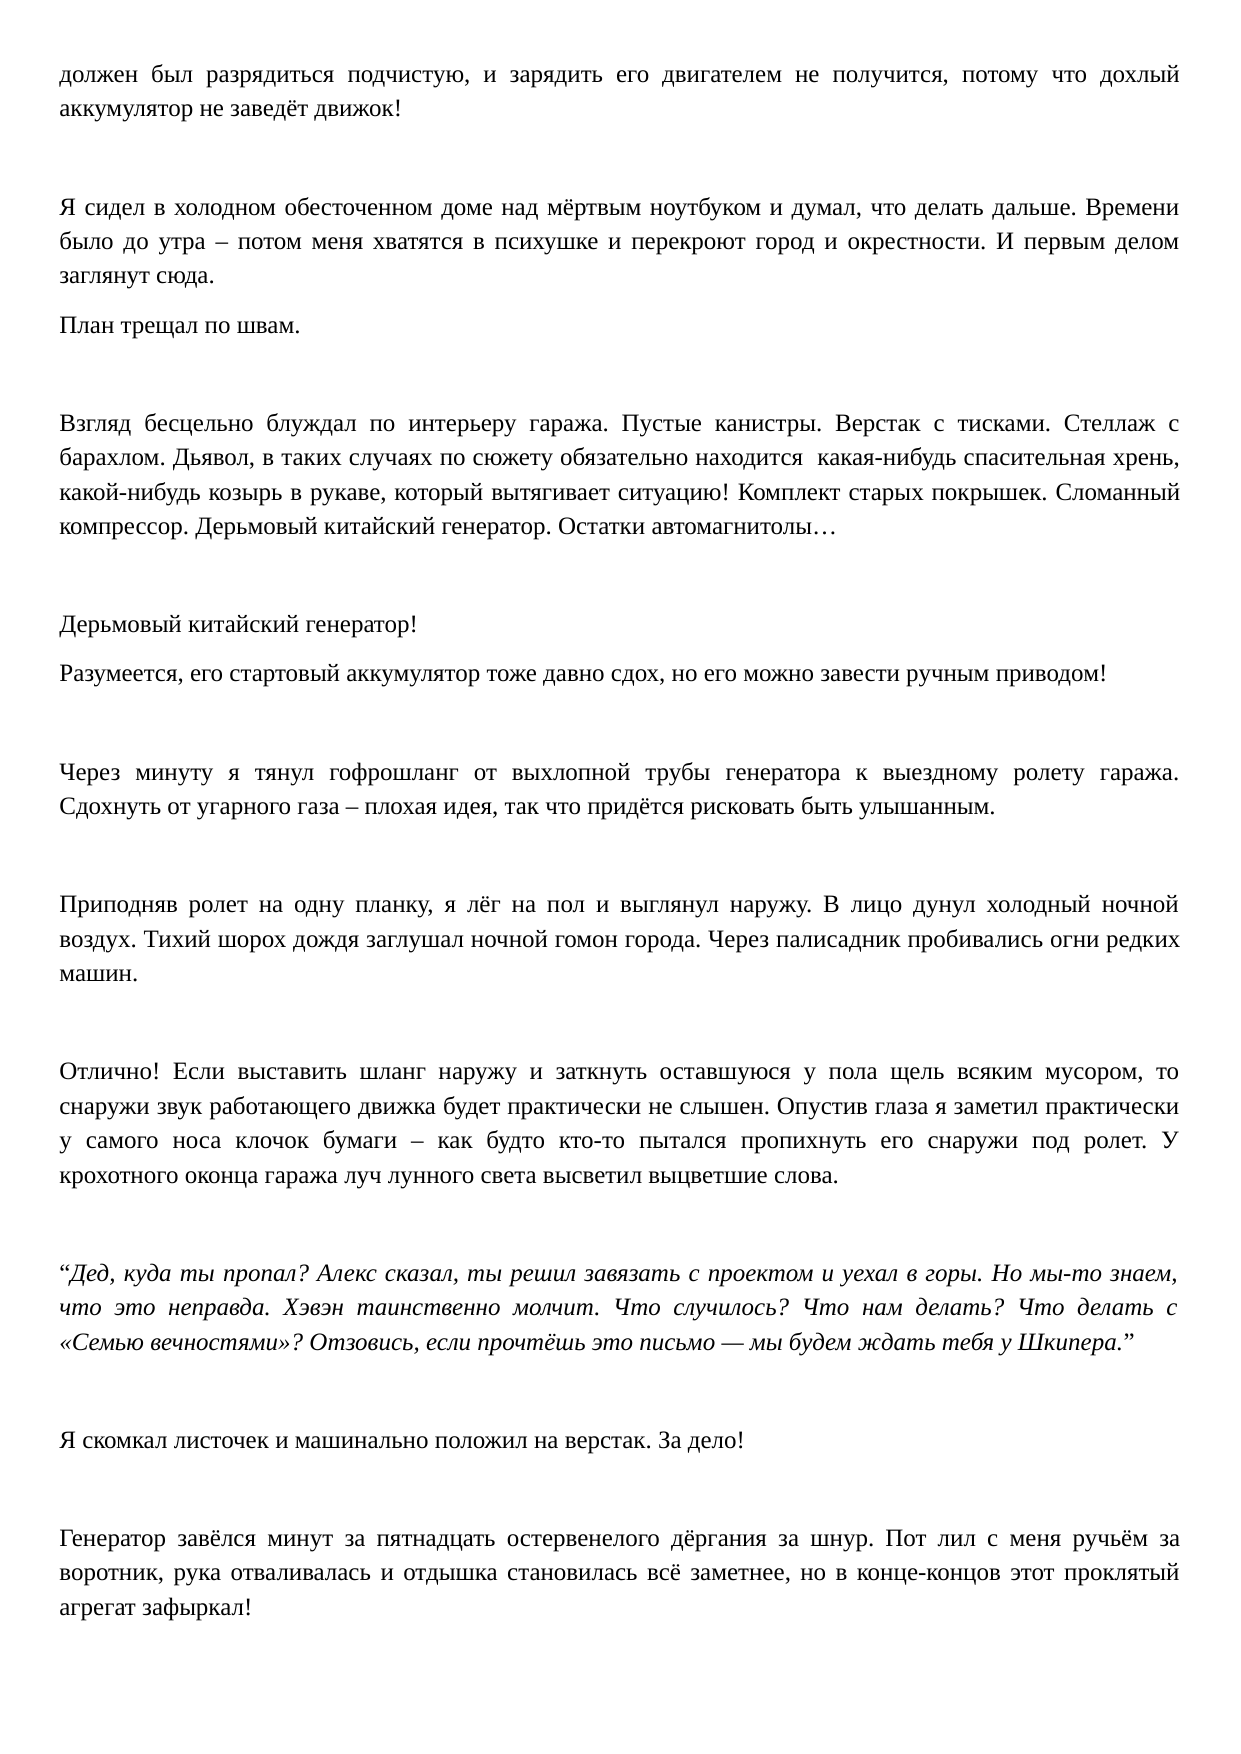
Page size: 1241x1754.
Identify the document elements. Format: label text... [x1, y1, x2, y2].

text Дерьмовый китайский генератор! [59, 609, 1181, 638]
text План трещал по швам. [59, 310, 1181, 338]
text должен был разрядиться подчистую, и зарядить его двигателем не получится, потому что дохлый аккумулятор не заведёт движок! [59, 59, 1181, 122]
text Разумеется, его стартовый аккумулятор тоже давно сдох, но его можно завести ручным приводом! [59, 658, 1181, 687]
text Приподняв ролет на одну планку, я лёг на пол и выглянул наружу. В лицо дунул холодный ночной воздух. Тихий шорох дождя заглушал ночной гомон города. Через палисадник пробивались огни редких машин. [59, 889, 1181, 987]
text Отлично! Если выставить шланг наружу и заткнуть оставшуюся у пола щель всяким мусором, то снаружи звук работающего движка будет практически не слышен. Опустив глаза я заметил практически у самого носа клочок бумаги – как будто кто-то пытался пропихнуть его снаружи под ролет. У крохотного оконца гаража луч лунного света высветил выцветшие слова. [59, 1056, 1181, 1188]
text “Дед, куда ты пропал? Алекс сказал, ты решил завязать с проектом и уехал в горы. Но мы-то знаем, что это неправда. Хэвэн таинственно молчит. Что случилось? Что нам делать? Что делать с «Семью вечностями»? Отзовись, если прочтёшь это письмо — мы будем ждать тебя у Шкипера.” [59, 1258, 1181, 1356]
text Взгляд бесцельно блуждал по интерьеру гаража. Пустые канистры. Верстак с тисками. Стеллаж с барахлом. Дьявол, в таких случаях по сюжету обязательно находится какая-нибудь спасительная хрень, какой-нибудь козырь в рукаве, который вытягивает ситуацию! Комплект старых покрышек. Сломанный компрессор. Дерьмовый китайский генератор. Остатки автомагнитолы… [59, 408, 1181, 540]
text Генератор завёлся минут за пятнадцать остервенелого дёргания за шнур. Пот лил с меня ручьём за воротник, рука отваливалась и отдышка становилась всё заметнее, но в конце-концов этот проклятый агрегат зафыркал! [59, 1523, 1181, 1621]
text Я сидел в холодном обесточенном доме над мёртвым ноутбуком и думал, что делать дальше. Времени было до утра – потом меня хватятся в психушке и перекроют город и окрестности. И первым делом заглянут сюда. [59, 192, 1181, 289]
text Через минуту я тянул гофрошланг от выхлопной трубы генератора к выездному ролету гаража. Сдохнуть от угарного газа – плохая идея, так что придётся рисковать быть улышанным. [59, 757, 1181, 820]
text Я скомкал листочек и машинально положил на верстак. За дело! [59, 1425, 1181, 1454]
